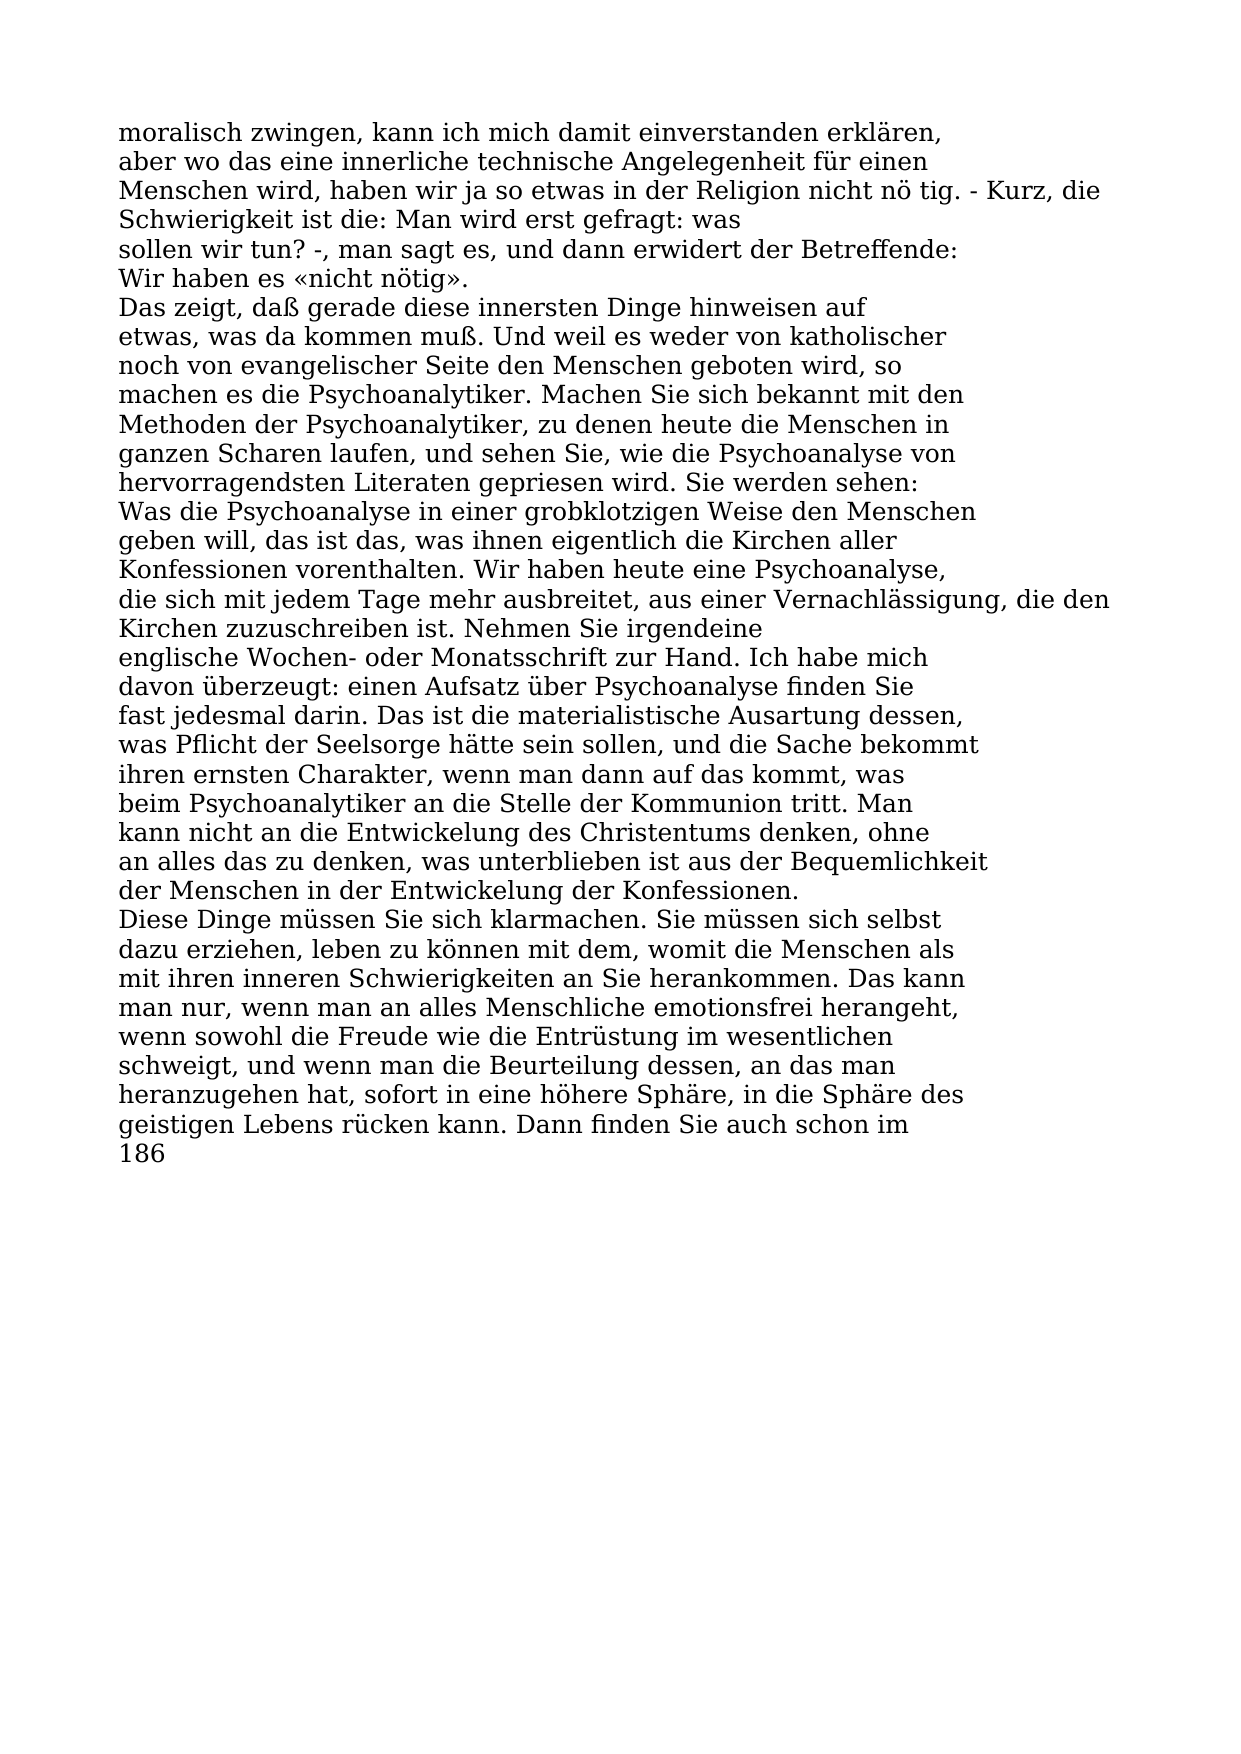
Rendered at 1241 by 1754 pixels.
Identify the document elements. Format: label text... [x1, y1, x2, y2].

text geistigen Lebens rücken kann. Dann finden Sie auch schon im [118, 1110, 1122, 1139]
text moralisch zwingen, kann ich mich damit einverstanden erklären, [118, 118, 1122, 147]
text etwas, was da kommen muß. Und weil es weder von katholischer [118, 322, 1122, 351]
text hervorragendsten Literaten gepriesen wird. Sie werden sehen: [118, 468, 1122, 497]
text Diese Dinge müssen Sie sich klarmachen. Sie müssen sich selbst [118, 906, 1122, 935]
text dazu erziehen, leben zu können mit dem, womit die Menschen als [118, 935, 1122, 964]
text Wir haben es «nicht nötig». [118, 264, 1122, 293]
text sollen wir tun? -, man sagt es, und dann erwidert der Betreffende: [118, 235, 1122, 264]
text beim Psychoanalytiker an die Stelle der Kommunion tritt. Man [118, 789, 1122, 818]
text machen es die Psychoanalytiker. Machen Sie sich bekannt mit den [118, 381, 1122, 410]
text der Menschen in der Entwickelung der Konfessionen. [118, 876, 1122, 906]
text geben will, das ist das, was ihnen eigentlich die Kirchen aller [118, 526, 1122, 556]
text die sich mit jedem Tage mehr ausbreitet, aus einer Vernachlässigung, die den Kirchen zuzuschreiben ist. Nehmen Sie irgendeine [118, 585, 1122, 643]
text kann nicht an die Entwickelung des Christentums denken, ohne [118, 818, 1122, 847]
text noch von evangelischer Seite den Menschen geboten wird, so [118, 351, 1122, 381]
text was Pflicht der Seelsorge hätte sein sollen, und die Sache bekommt [118, 731, 1122, 760]
text englische Wochen- oder Monatsschrift zur Hand. Ich habe mich [118, 643, 1122, 672]
text fast jedesmal darin. Das ist die materialistische Ausartung dessen, [118, 701, 1122, 731]
text mit ihren inneren Schwierigkeiten an Sie herankommen. Das kann [118, 964, 1122, 993]
text heranzugehen hat, sofort in eine höhere Sphäre, in die Sphäre des [118, 1081, 1122, 1110]
text ganzen Scharen laufen, und sehen Sie, wie die Psychoanalyse von [118, 439, 1122, 468]
text Menschen wird, haben wir ja so etwas in der Religion nicht nö tig. - Kurz, die Schwierigkeit ist die: Man wird erst gefragt: was [118, 176, 1122, 235]
text 186 [118, 1139, 1122, 1168]
text schweigt, und wenn man die Beurteilung dessen, an das man [118, 1051, 1122, 1081]
text davon überzeugt: einen Aufsatz über Psychoanalyse finden Sie [118, 672, 1122, 701]
text wenn sowohl die Freude wie die Entrüstung im wesentlichen [118, 1022, 1122, 1051]
text Was die Psychoanalyse in einer grobklotzigen Weise den Menschen [118, 497, 1122, 526]
text Methoden der Psychoanalytiker, zu denen heute die Menschen in [118, 410, 1122, 439]
text aber wo das eine innerliche technische Angelegenheit für einen [118, 147, 1122, 176]
text man nur, wenn man an alles Menschliche emotionsfrei herangeht, [118, 993, 1122, 1022]
text Das zeigt, daß gerade diese innersten Dinge hinweisen auf [118, 293, 1122, 322]
text an alles das zu denken, was unterblieben ist aus der Bequemlichkeit [118, 847, 1122, 876]
text Konfessionen vorenthalten. Wir haben heute eine Psychoanalyse, [118, 556, 1122, 585]
text ihren ernsten Charakter, wenn man dann auf das kommt, was [118, 760, 1122, 789]
